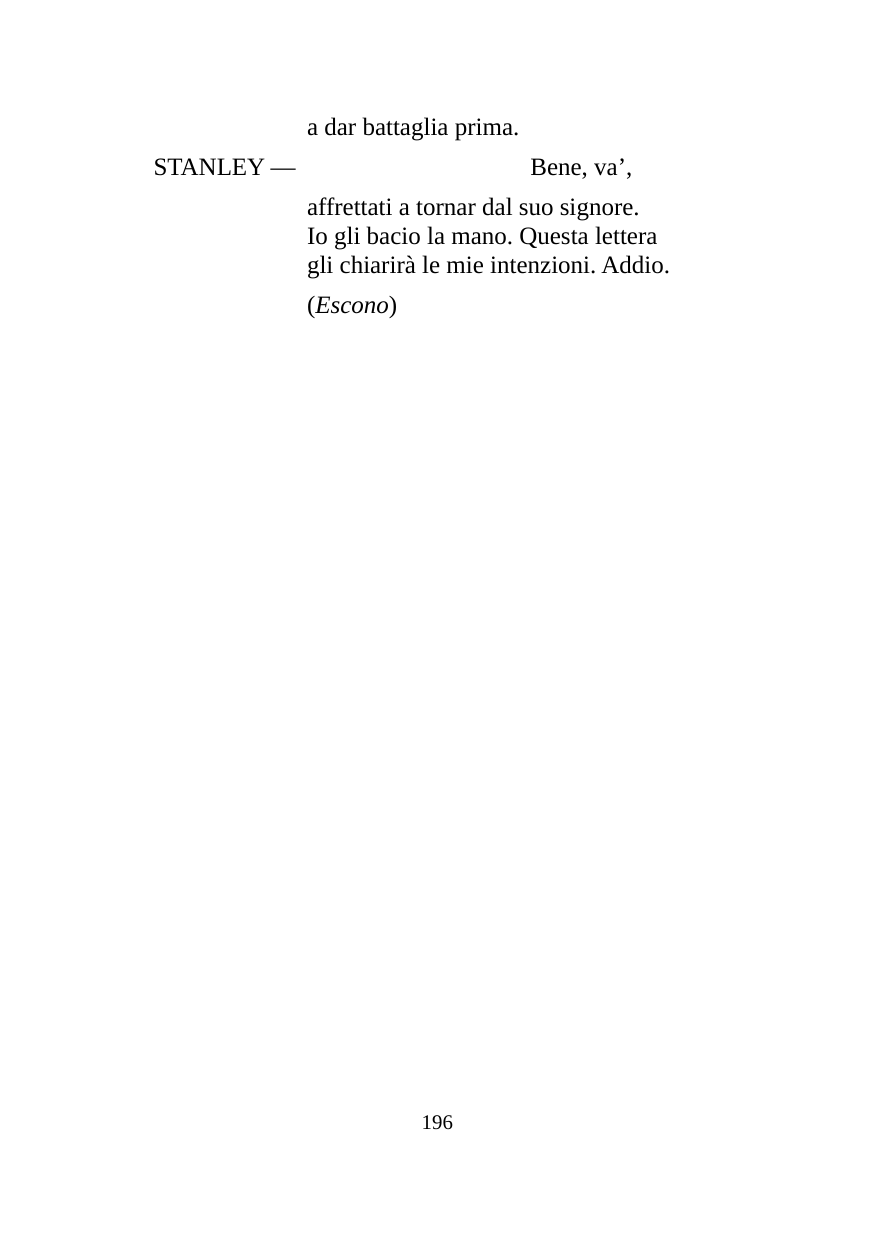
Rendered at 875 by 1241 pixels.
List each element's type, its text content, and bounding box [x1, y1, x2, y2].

table_cell affrettati a tornar dal suo signore. Io gli bacio la mano. Questa lettera gli chiarirà le mie intenzioni. Addio. [301, 187, 768, 284]
table_cell [106, 106, 301, 146]
table_cell Bene, va’, [524, 146, 768, 187]
table_cell [106, 284, 301, 324]
table_cell a dar battaglia prima. [301, 106, 768, 146]
table_cell STANLEY — [106, 146, 301, 284]
table_cell [301, 146, 524, 187]
table_cell (Escono) [301, 284, 768, 324]
